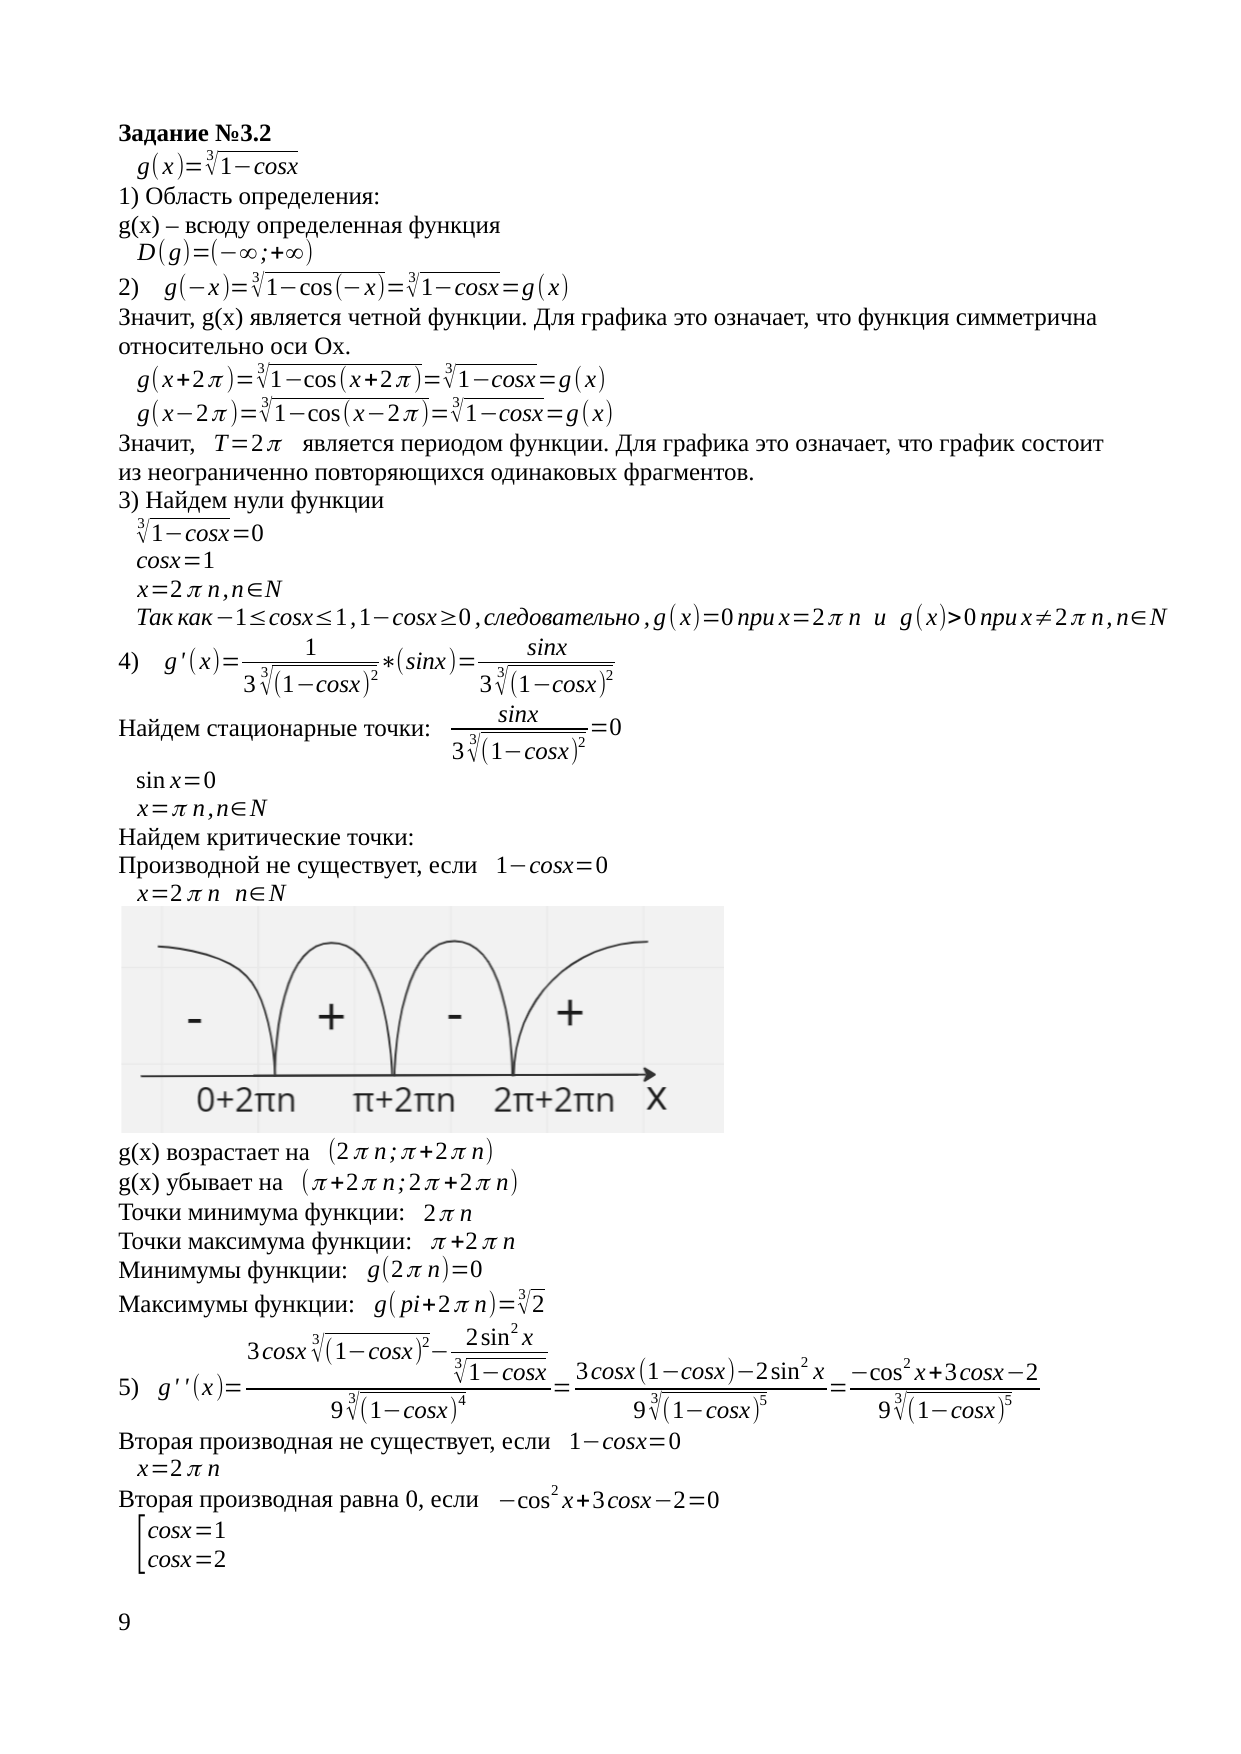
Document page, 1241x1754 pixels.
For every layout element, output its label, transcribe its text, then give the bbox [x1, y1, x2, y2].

text 1) Область определения: [118, 181, 1122, 210]
text g(x) – всюду определенная функция [118, 210, 1122, 238]
text 3) Найдем нули функции [118, 486, 1122, 514]
text 4) [118, 633, 1122, 699]
text Вторая производная равна 0, если [118, 1482, 1122, 1513]
text Значит,является периодом функции. Для графика это означает, что график состоит из неограниченно повторяющихся одинаковых фрагментов. [118, 428, 1122, 486]
text Задание №3.2 [118, 118, 1122, 147]
text g(x) убывает на [118, 1167, 1122, 1197]
text Вторая производная не существует, если [118, 1426, 1122, 1454]
text Точки максимума функции: [118, 1226, 1122, 1255]
text Минимумы функции: [118, 1255, 1122, 1285]
text Максимумы функции: [118, 1285, 1122, 1319]
text g(x) возрастает на [118, 1137, 1122, 1167]
picture [121, 906, 724, 1133]
text Значит, g(x) является четной функции. Для графика это означает, что функция симметрична относительно оси Ox. [118, 302, 1122, 360]
text 2) [118, 268, 1122, 302]
text Найдем стационарные точки: [118, 699, 1122, 766]
text Точки минимума функции: [118, 1197, 1122, 1226]
text 5) [118, 1319, 1122, 1426]
text Найдем критические точки: Производной не существует, если [118, 822, 1122, 879]
